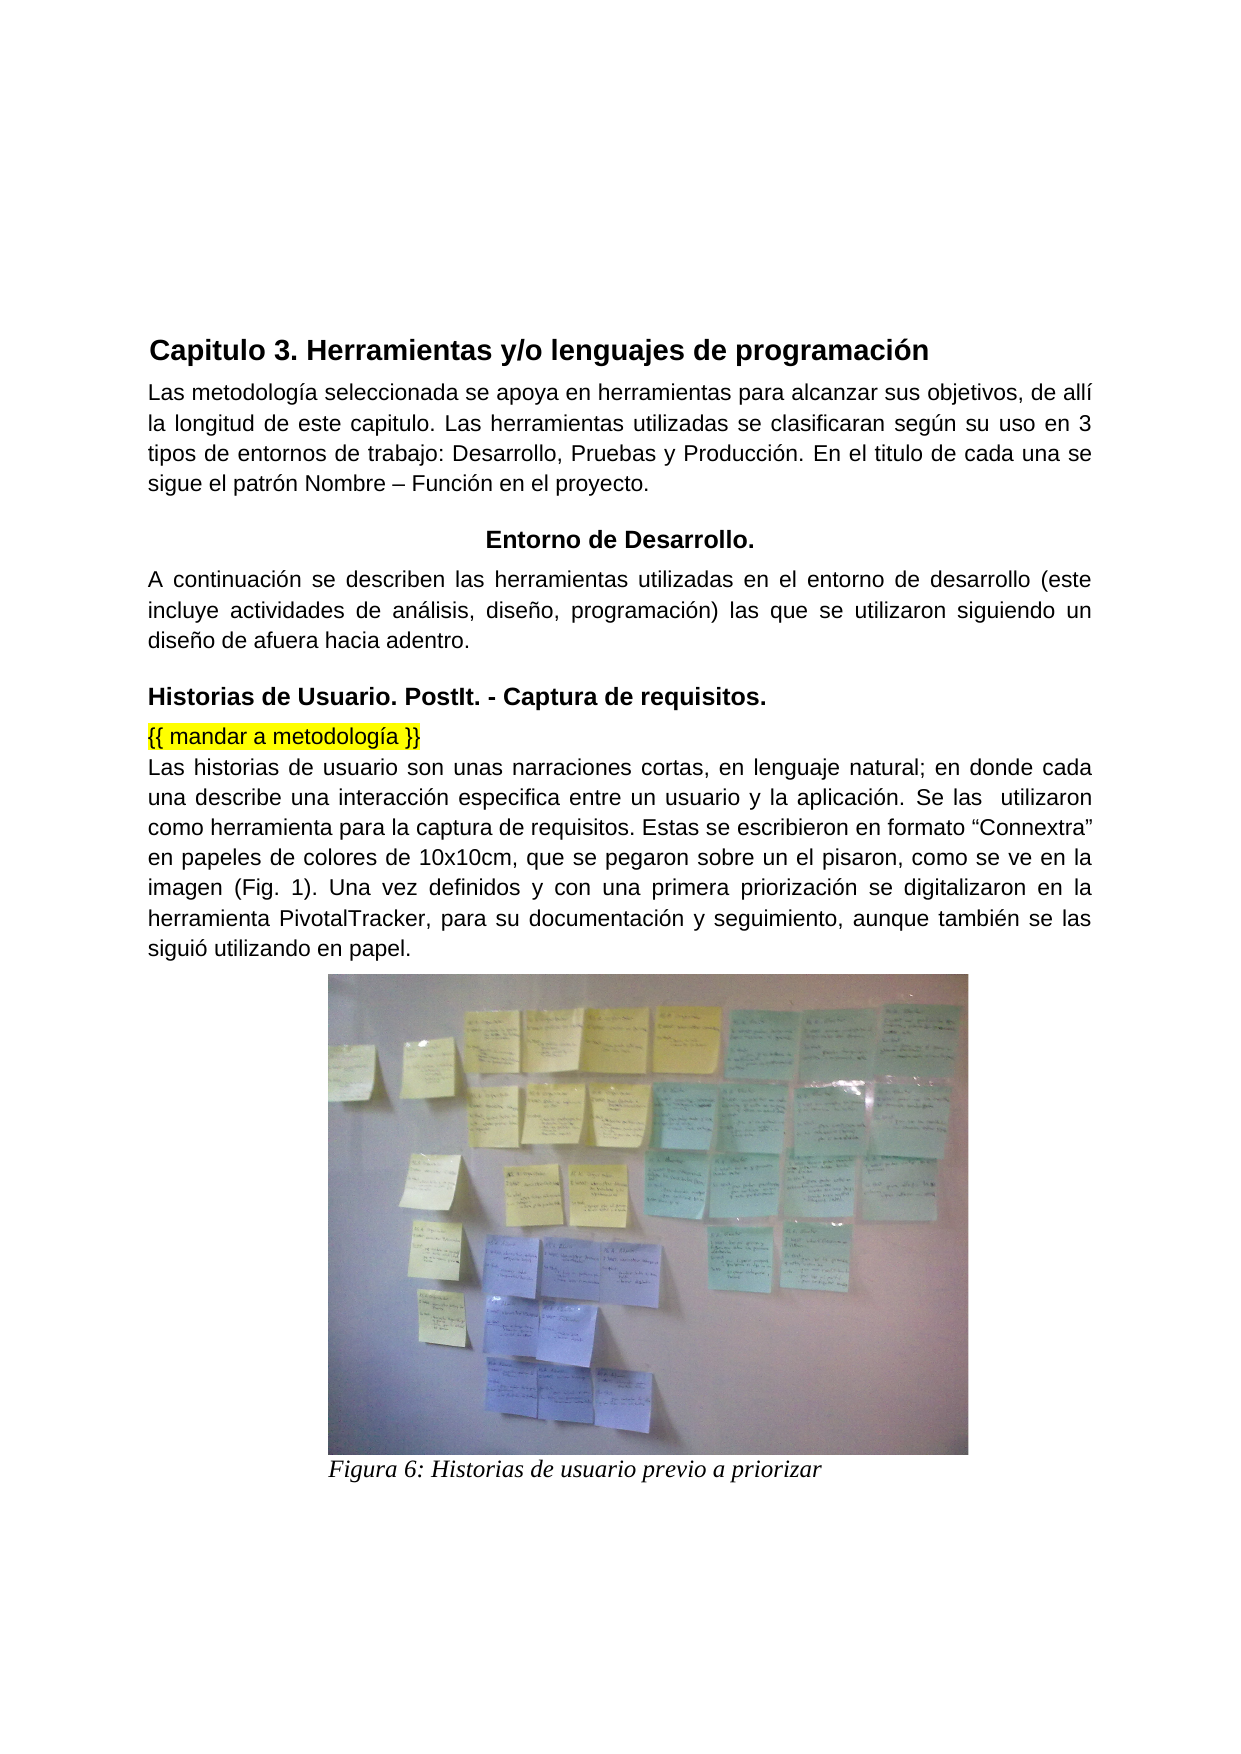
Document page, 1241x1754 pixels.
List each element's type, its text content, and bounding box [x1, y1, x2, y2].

text Figura 6: Historias de usuario previo a priorizar [328, 1455, 968, 1483]
picture [328, 974, 969, 1455]
text Las historias de usuario son unas narraciones cortas, en lenguaje natural; en donde cada una describe una interacción especifica entre un usuario y la aplicación. Se las utilizaron como herramienta para la captura de requisitos. Estas se escribieron en formato “Connextra” en papeles de colores de 10x10cm, que se pegaron sobre un el pisaron, como se ve en la imagen (Fig. 1). Una vez definidos y con una primera priorización se digitalizaron en la herramienta PivotalTracker, para su documentación y seguimiento, aunque también se las siguió utilizando en papel. [148, 753, 1093, 961]
text A continuación se describen las herramientas utilizadas en el entorno de desarrollo (este incluye actividades de análisis, diseño, programación) las que se utilizaron siguiendo un diseño de afuera hacia adentro. [148, 566, 1093, 653]
subtitle Entorno de Desarrollo. [148, 525, 1093, 554]
subtitle Capitulo 3. Herramientas y/o lenguajes de programación [148, 333, 1093, 367]
text Las metodología seleccionada se apoya en herramientas para alcanzar sus objetivos, de allí la longitud de este capitulo. Las herramientas utilizadas se clasificaran según su uso en 3 tipos de entornos de trabajo: Desarrollo, Pruebas y Producción. En el titulo de cada una se sigue el patrón Nombre – Función en el proyecto. [148, 379, 1093, 496]
subtitle Historias de Usuario. PostIt. - Captura de requisitos. [148, 682, 1093, 711]
text {{ mandar a metodología }} [148, 723, 1093, 750]
